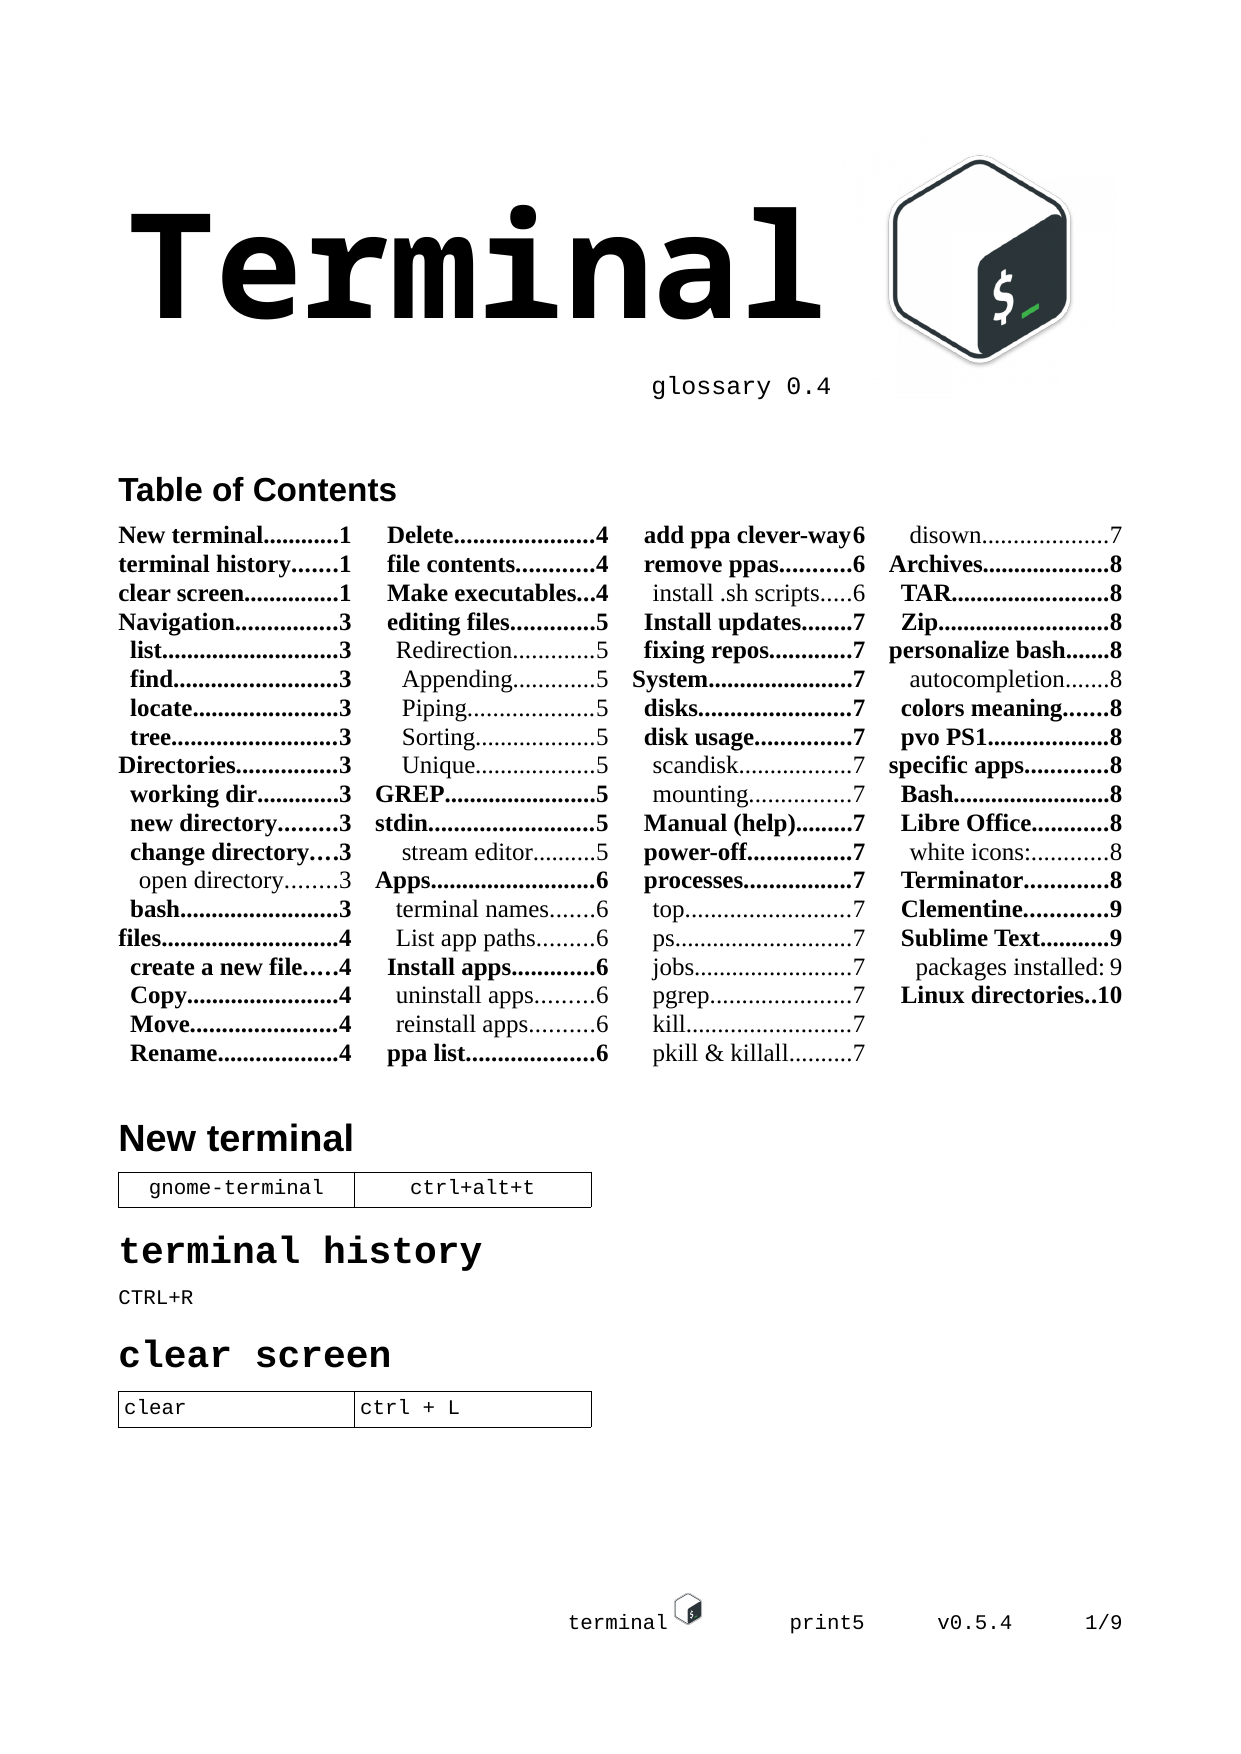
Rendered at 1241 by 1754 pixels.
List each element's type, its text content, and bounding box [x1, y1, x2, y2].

text Libre Office 8 [901, 808, 1122, 837]
text top 7 [652, 894, 865, 923]
text pvo PS1 8 [901, 722, 1122, 751]
text add ppa clever-way 6 [644, 521, 865, 549]
text GREP 5 [375, 779, 608, 808]
text bash 3 [130, 894, 351, 923]
text autocompletion 8 [909, 664, 1122, 693]
picture [667, 1588, 709, 1630]
text Piping 5 [402, 693, 608, 722]
text kill 7 [652, 1009, 865, 1038]
table_header ctrl + L [355, 1392, 591, 1427]
text disks 7 [644, 693, 865, 722]
text CTRL+R [118, 1287, 591, 1311]
text editing files 5 [387, 607, 608, 636]
text Archives 8 [889, 549, 1122, 578]
text Copy 4 [130, 981, 351, 1009]
text locate 3 [130, 693, 351, 722]
text Rename 4 [130, 1038, 351, 1067]
text Manual (help) 7 [644, 808, 865, 837]
table_header gnome-terminal [119, 1173, 354, 1207]
text white icons: 8 [909, 837, 1122, 866]
text open directory 3 [139, 866, 351, 894]
text Delete 4 [387, 521, 608, 549]
text TAR 8 [901, 578, 1122, 607]
text pgrep 7 [652, 981, 865, 1009]
text find 3 [130, 664, 351, 693]
text ppa list 6 [387, 1038, 608, 1067]
text packages installed: 9 [915, 952, 1122, 981]
text terminal names 6 [396, 894, 608, 923]
text colors meaning 8 [901, 693, 1122, 722]
text remove ppas 6 [644, 549, 865, 578]
text specific apps 8 [889, 751, 1122, 779]
text Bash 8 [901, 779, 1122, 808]
table_header Terminal glossary 0.4 [118, 118, 837, 421]
text jobs 7 [652, 952, 865, 981]
text Install apps 6 [387, 952, 608, 981]
text New terminal 1 [118, 521, 351, 549]
text Sublime Text 9 [901, 923, 1122, 952]
text files 4 [118, 923, 351, 952]
text stream editor 5 [402, 837, 608, 866]
text Appending 5 [402, 664, 608, 693]
text Move 4 [130, 1009, 351, 1038]
text disk usage 7 [644, 722, 865, 751]
text mounting 7 [652, 779, 865, 808]
table_header ctrl+alt+t [355, 1173, 591, 1207]
text Unique 5 [402, 751, 608, 779]
text personalize bash 8 [889, 636, 1122, 664]
text Make executables 4 [387, 578, 608, 607]
text clear screen 1 [118, 578, 351, 607]
table_header [837, 118, 1123, 421]
text working dir 3 [130, 779, 351, 808]
text install .sh scripts 6 [652, 578, 865, 607]
text Terminator 8 [901, 866, 1122, 894]
text change directory 3 [130, 837, 351, 866]
text create a new file 4 [130, 952, 351, 981]
subtitle terminal history [118, 1232, 591, 1275]
text System 7 [632, 664, 865, 693]
subtitle Table of Contents [118, 469, 1122, 508]
text Navigation 3 [118, 607, 351, 636]
table_header clear [119, 1392, 354, 1427]
text scandisk 7 [652, 751, 865, 779]
text new directory 3 [130, 808, 351, 837]
text Apps 6 [375, 866, 608, 894]
text stdin 5 [375, 808, 608, 837]
text fixing repos 7 [644, 636, 865, 664]
picture [842, 123, 1117, 399]
text Redirection 5 [396, 636, 608, 664]
text Directories 3 [118, 751, 351, 779]
text uninstall apps 6 [396, 981, 608, 1009]
text List app paths 6 [396, 923, 608, 952]
text Clementine 9 [901, 894, 1122, 923]
text list 3 [130, 636, 351, 664]
text reinstall apps 6 [396, 1009, 608, 1038]
text Install updates 7 [644, 607, 865, 636]
subtitle clear screen [118, 1336, 591, 1379]
text terminal history 1 [118, 549, 351, 578]
subtitle New terminal [118, 1115, 591, 1159]
text pkill & killall 7 [652, 1038, 865, 1067]
text tree 3 [130, 722, 351, 751]
text power-off 7 [644, 837, 865, 866]
text processes 7 [644, 866, 865, 894]
text disown 7 [909, 521, 1122, 549]
text ps 7 [652, 923, 865, 952]
text Zip 8 [901, 607, 1122, 636]
text file contents 4 [387, 549, 608, 578]
text Linux directories 10 [901, 981, 1122, 1009]
text Sorting 5 [402, 722, 608, 751]
